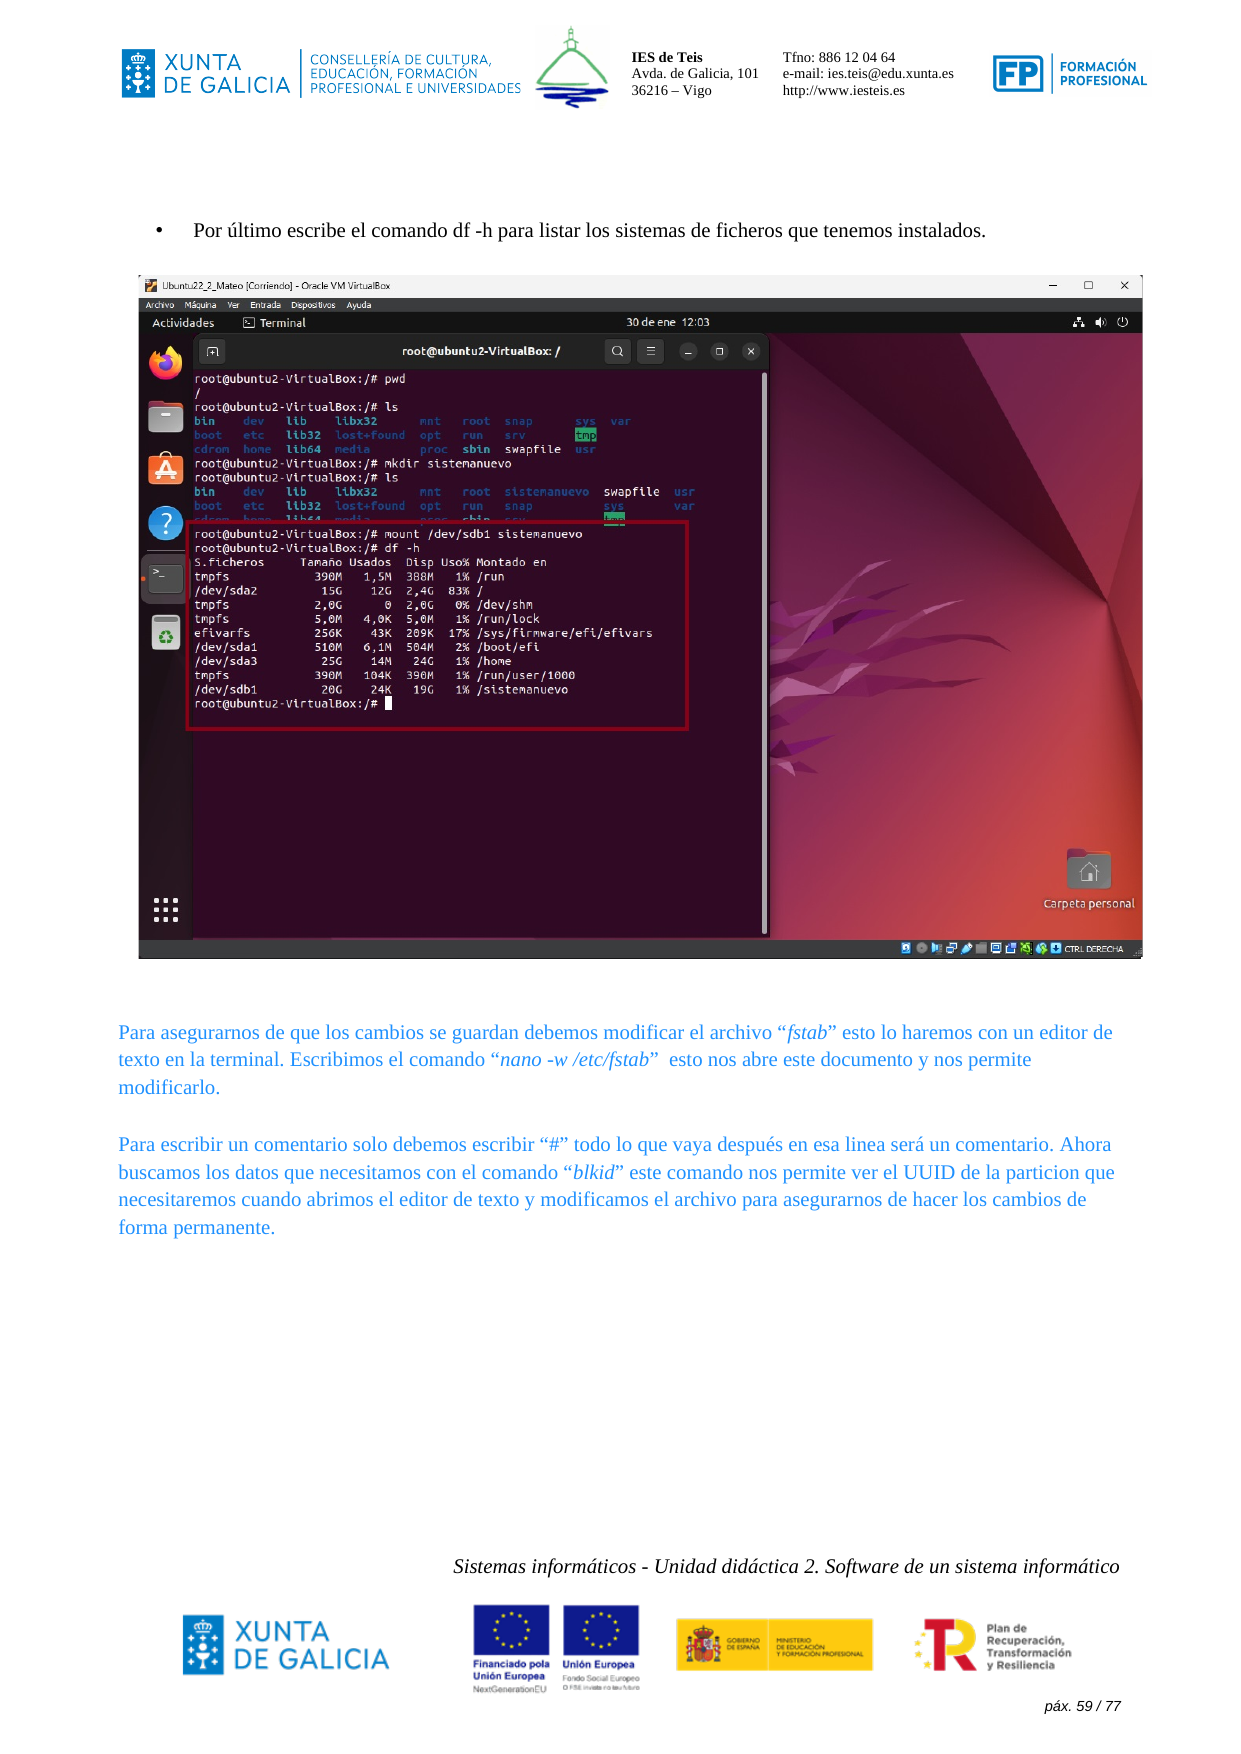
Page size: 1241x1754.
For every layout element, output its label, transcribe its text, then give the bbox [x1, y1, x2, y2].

picture [989, 50, 1153, 97]
picture [182, 1593, 1085, 1700]
picture [121, 49, 521, 98]
list Por último escribe el comando df -h para listar los sistemas de ficheros que tenemos instalados. [156, 217, 1122, 242]
picture [534, 25, 611, 110]
text Para escribir un comentario solo debemos escribir “#” todo lo que vaya después en esa linea será un comentario. Ahora buscamos los datos que necesitamos con el comando “blkid” este comando nos permite ver el UUID de la particion que necesitaremos cuando abrimos el editor de texto y modificamos el archivo para asegurarnos de hacer los cambios de forma permanente. [118, 1132, 1122, 1239]
picture [138, 275, 1143, 959]
text Para asegurarnos de que los cambios se guardan debemos modificar el archivo “fstab” esto lo haremos con un editor de texto en la terminal. Escribimos el comando “nano -w /etc/fstab” esto nos abre este documento y nos permite modificarlo. [118, 1020, 1122, 1099]
